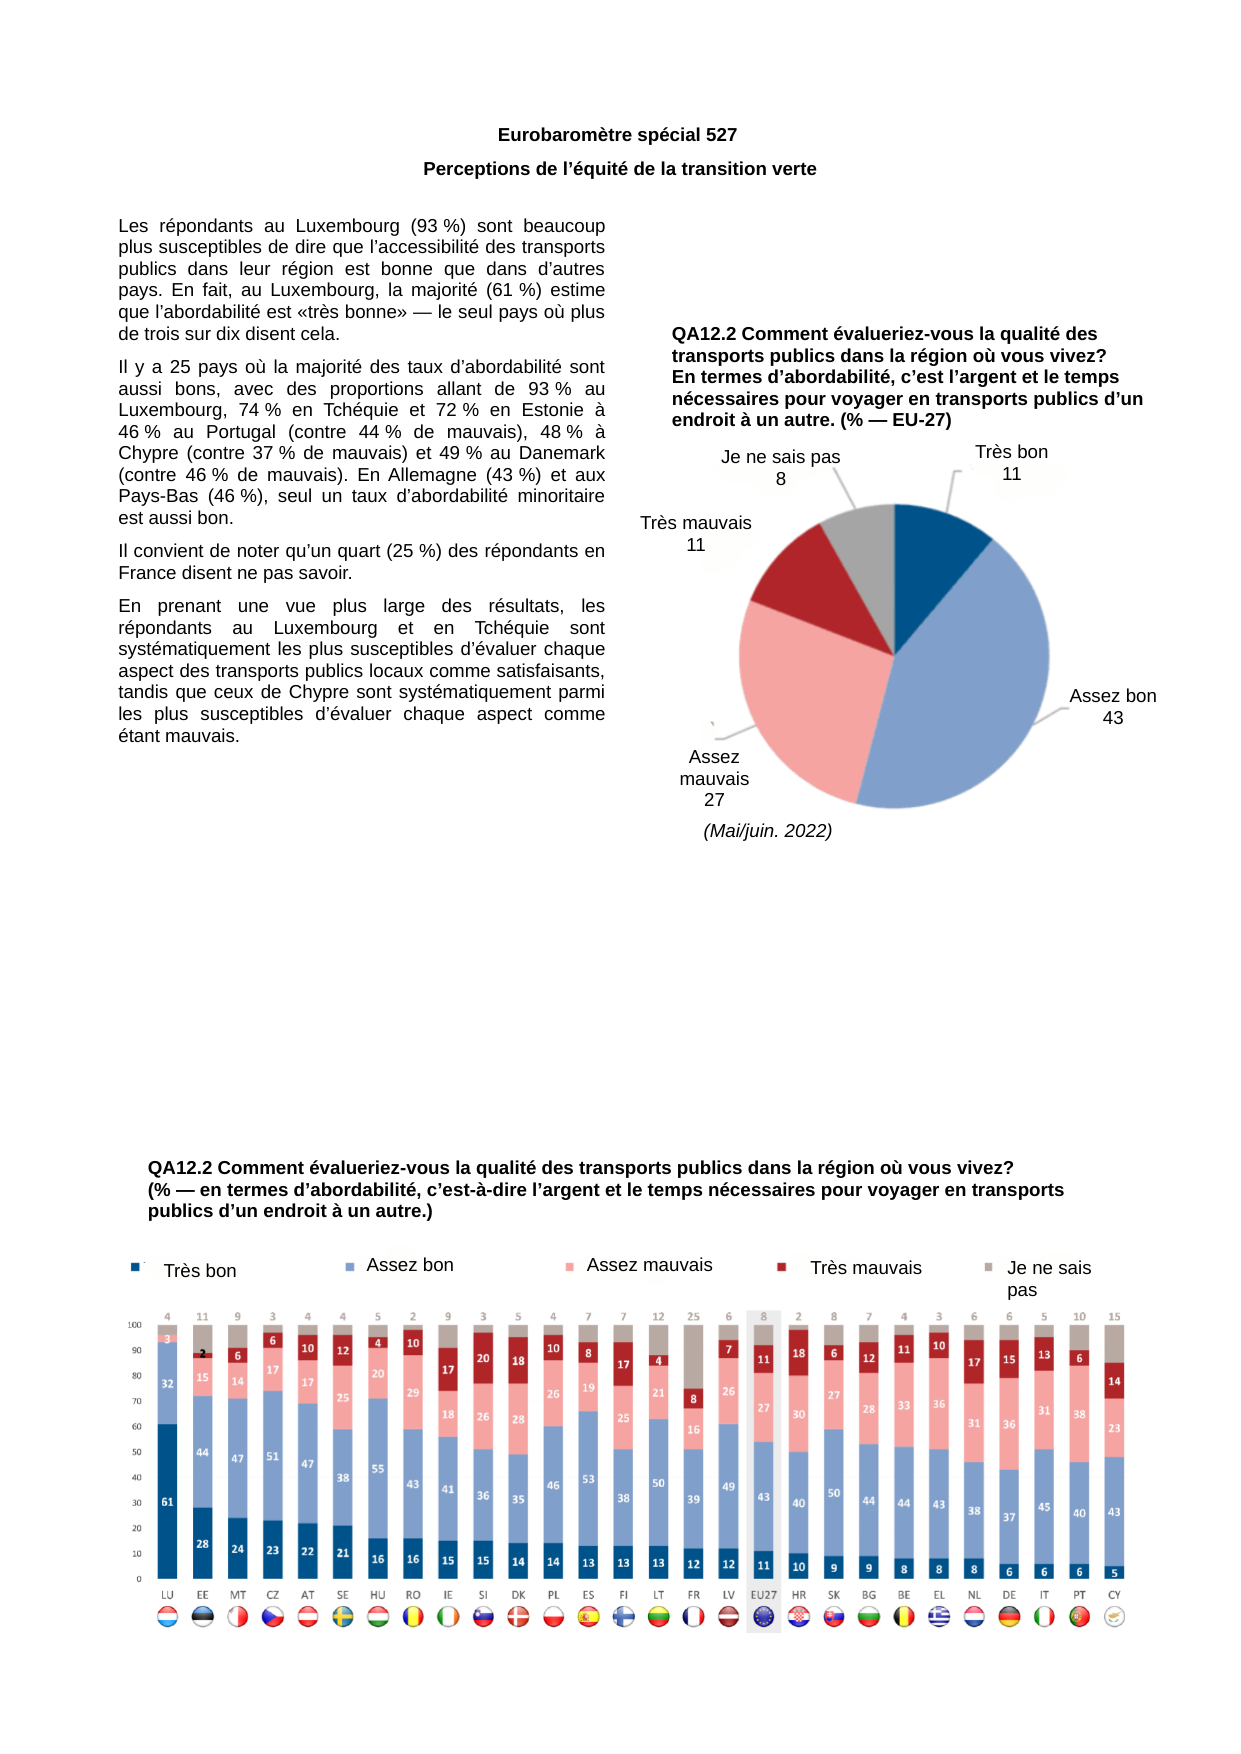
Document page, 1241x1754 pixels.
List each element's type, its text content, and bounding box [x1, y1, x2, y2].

text Les répondants au Luxembourg (93 %) sont beaucoup plus susceptibles de dire que l’accessibilité des transports publics dans leur région est bonne que dans d’autres pays. En fait, au Luxembourg, la majorité (61 %) estime que l’abordabilité est «très bonne» — le seul pays où plus de trois sur dix disent cela. [118, 214, 605, 344]
picture [114, 1245, 1074, 1285]
text Il y a 25 pays où la majorité des taux d’abordabilité sont aussi bons, avec des proportions allant de 93 % au Luxembourg, 74 % en Tchéquie et 72 % en Estonie à 46 % au Portugal (contre 44 % de mauvais), 48 % à Chypre (contre 37 % de mauvais) et 49 % au Danemark (contre 46 % de mauvais). En Allemagne (43 %) et aux Pays-Bas (46 %), seul un taux d’abordabilité minoritaire est aussi bon. [118, 356, 605, 528]
picture [701, 463, 1075, 814]
text Il convient de noter qu’un quart (25 %) des répondants en France disent ne pas savoir. [118, 540, 605, 583]
text En prenant une vue plus large des résultats, les répondants au Luxembourg et en Tchéquie sont systématiquement les plus susceptibles d’évaluer chaque aspect des transports publics locaux comme satisfaisants, tandis que ceux de Chypre sont systématiquement parmi les plus susceptibles d’évaluer chaque aspect comme étant mauvais. [118, 595, 605, 746]
picture [120, 1299, 1134, 1633]
